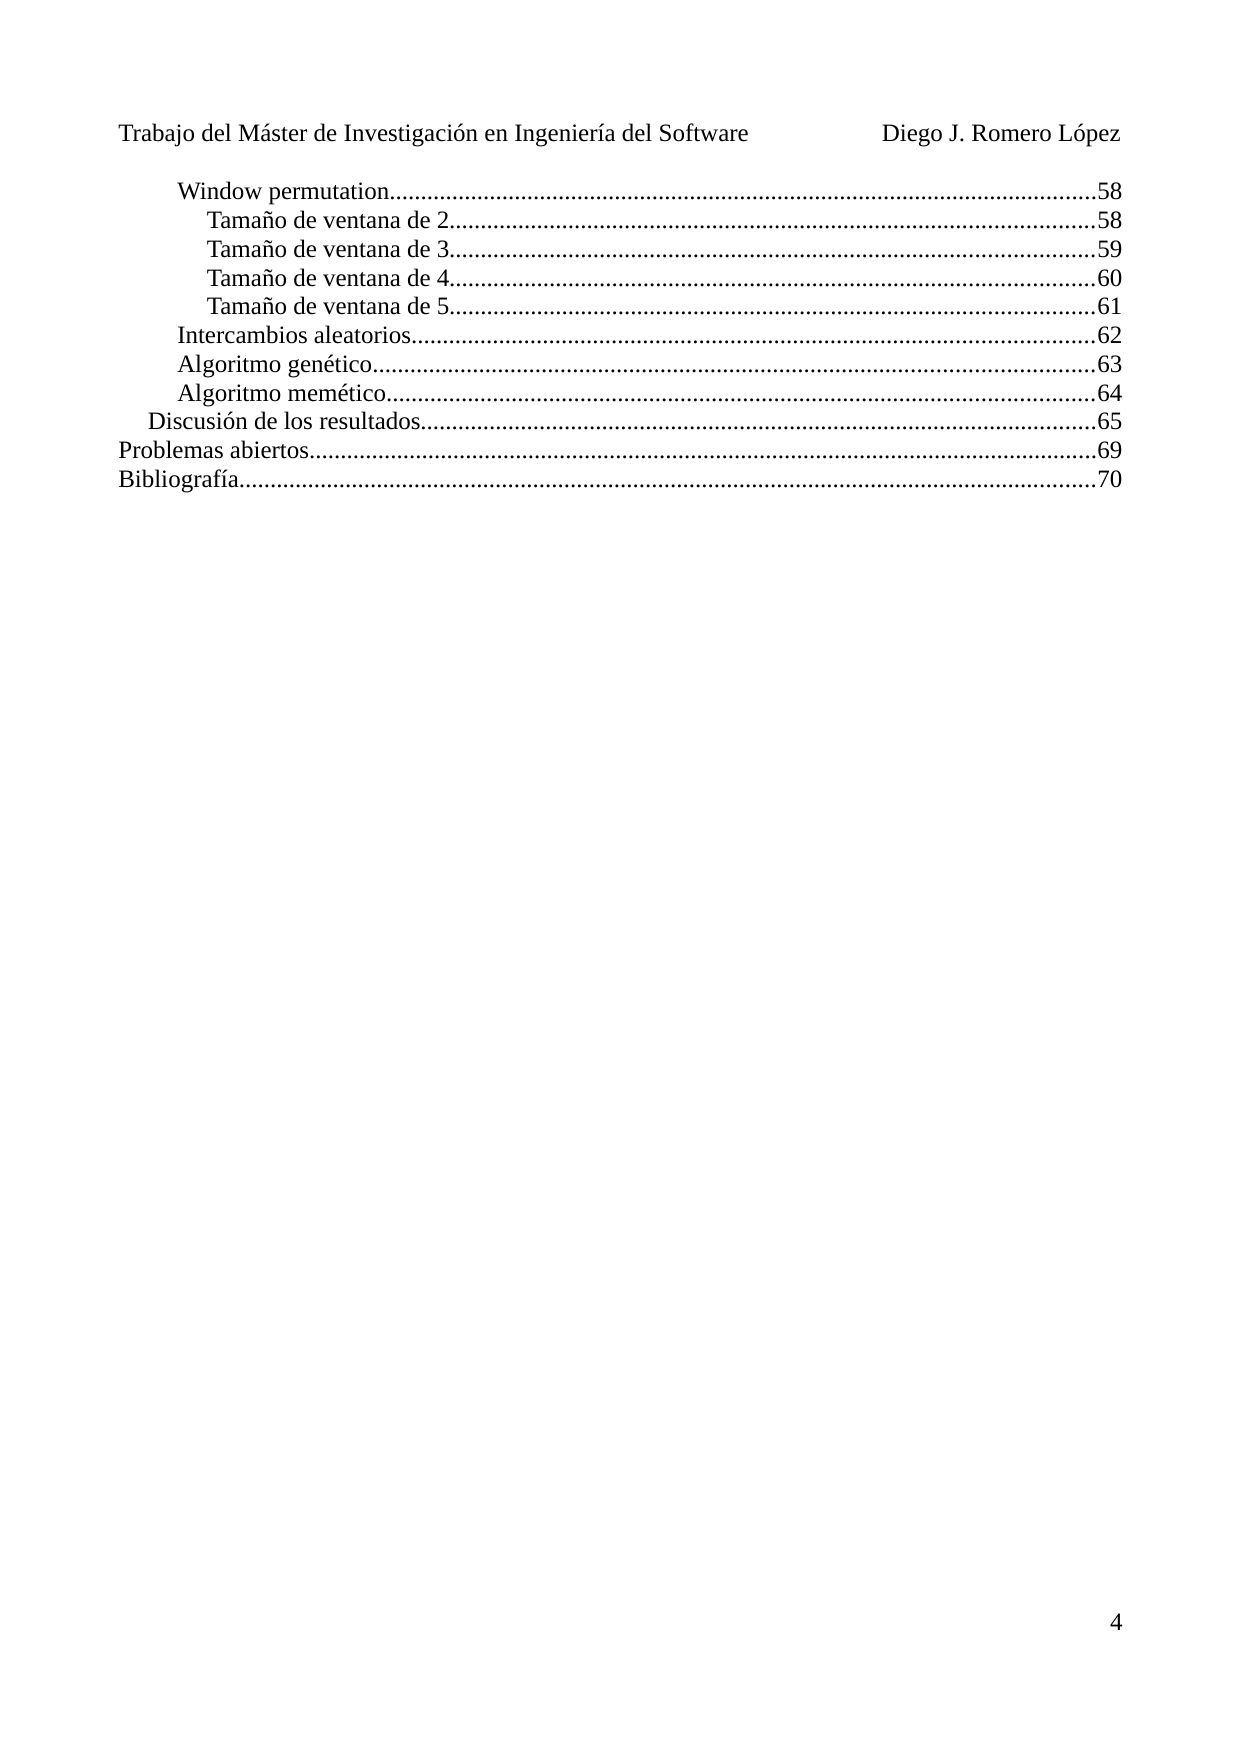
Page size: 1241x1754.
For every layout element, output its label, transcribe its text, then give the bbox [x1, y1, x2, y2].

text Tamaño de ventana de 5 61 [207, 291, 1122, 320]
text Discusión de los resultados 65 [148, 406, 1122, 435]
text Bibliografía 70 [118, 464, 1122, 493]
text Tamaño de ventana de 4 60 [207, 263, 1122, 291]
text Tamaño de ventana de 2 58 [207, 205, 1122, 234]
text Algoritmo memético 64 [177, 378, 1122, 406]
text Window permutation 58 [177, 176, 1122, 205]
text Intercambios aleatorios 62 [177, 320, 1122, 349]
text Problemas abiertos 69 [118, 435, 1122, 464]
text Algoritmo genético 63 [177, 349, 1122, 378]
text Tamaño de ventana de 3 59 [207, 234, 1122, 263]
